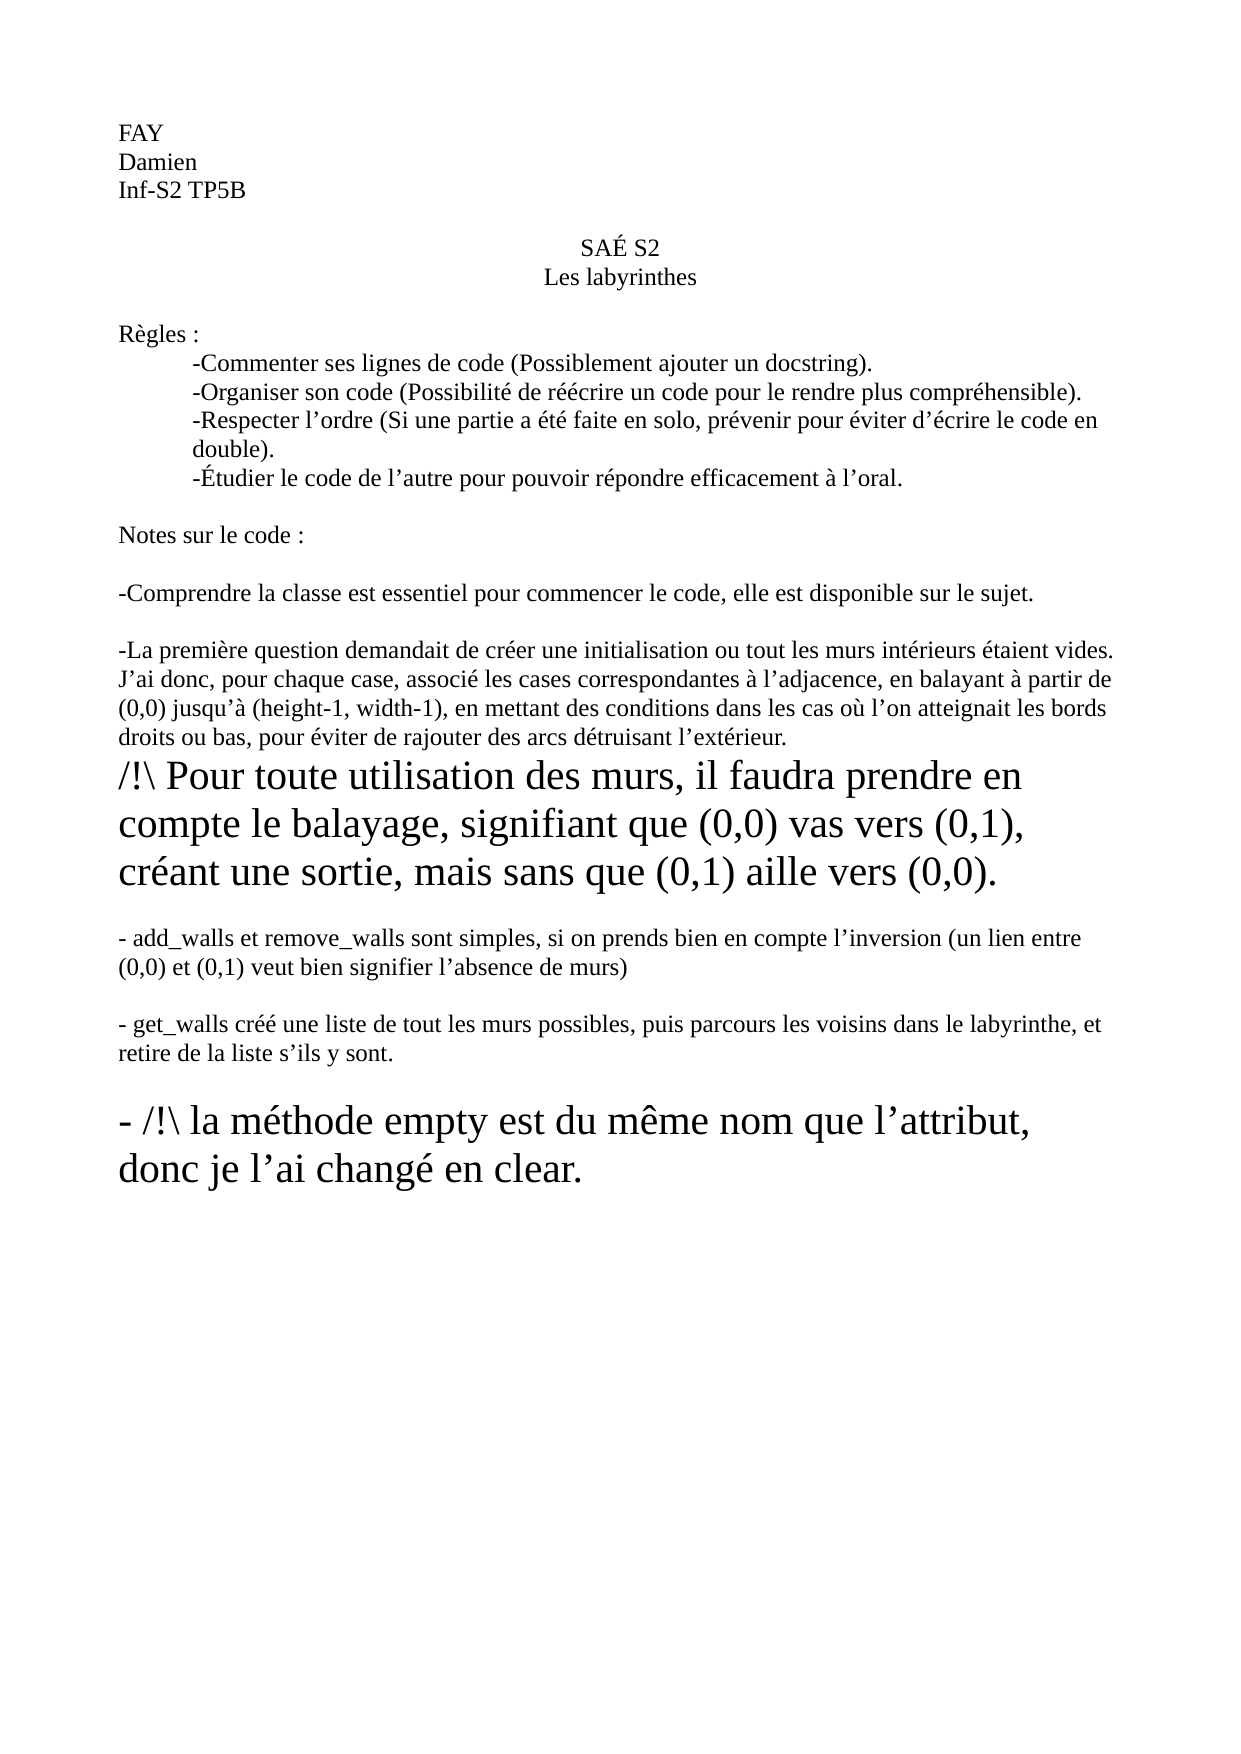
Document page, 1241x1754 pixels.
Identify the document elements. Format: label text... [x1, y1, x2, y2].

text Damien [118, 147, 1122, 176]
text Inf-S2 TP5B [118, 176, 1122, 204]
text Règles : [118, 319, 1122, 348]
text -La première question demandait de créer une initialisation ou tout les murs intérieurs étaient vides. [118, 636, 1122, 664]
text -Étudier le code de l’autre pour pouvoir répondre efficacement à l’oral. [118, 463, 1122, 492]
text J’ai donc, pour chaque case, associé les cases correspondantes à l’adjacence, en balayant à partir de (0,0) jusqu’à (height-1, width-1), en mettant des conditions dans les cas où l’on atteignait les bords droits ou bas, pour éviter de rajouter des arcs détruisant l’extérieur. [118, 664, 1122, 751]
text -Organiser son code (Possibilité de réécrire un code pour le rendre plus compréhensible). [118, 377, 1122, 406]
text -Comprendre la classe est essentiel pour commencer le code, elle est disponible sur le sujet. [118, 578, 1122, 607]
text - get_walls créé une liste de tout les murs possibles, puis parcours les voisins dans le labyrinthe, et retire de la liste s’ils y sont. [118, 1009, 1122, 1067]
text Notes sur le code : [118, 521, 1122, 549]
text Les labyrinthes [118, 262, 1122, 291]
text - /!\ la méthode empty est du même nom que l’attribut, donc je l’ai changé en clear. [118, 1096, 1122, 1191]
text - add_walls et remove_walls sont simples, si on prends bien en compte l’inversion (un lien entre (0,0) et (0,1) veut bien signifier l’absence de murs) [118, 923, 1122, 981]
text /!\ Pour toute utilisation des murs, il faudra prendre en compte le balayage, signifiant que (0,0) vas vers (0,1), créant une sortie, mais sans que (0,1) aille vers (0,0). [118, 751, 1122, 894]
text SAÉ S2 [118, 233, 1122, 262]
text -Respecter l’ordre (Si une partie a été faite en solo, prévenir pour éviter d’écrire le code en double). [118, 406, 1122, 463]
text -Commenter ses lignes de code (Possiblement ajouter un docstring). [118, 348, 1122, 377]
text FAY [118, 118, 1122, 147]
